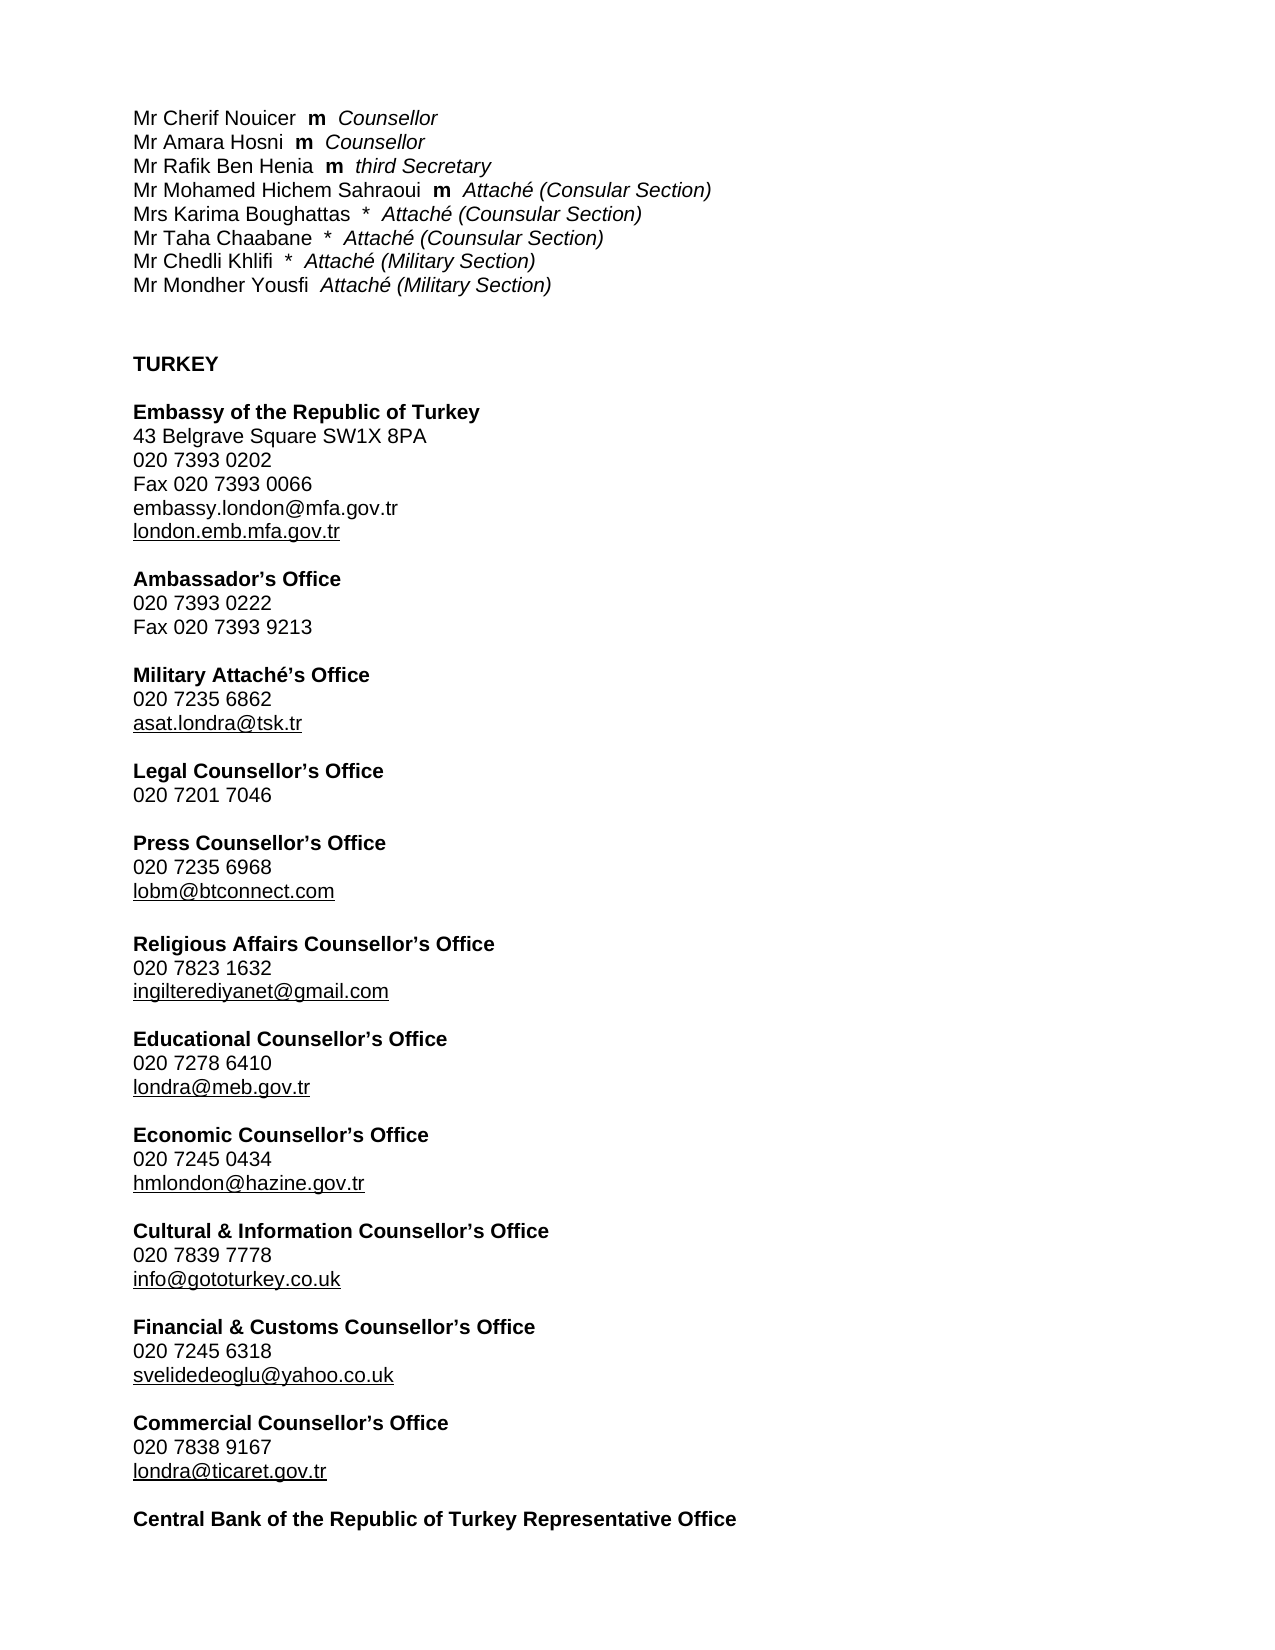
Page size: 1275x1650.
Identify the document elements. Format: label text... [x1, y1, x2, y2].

text 43 Belgrave Square SW1X 8PA [133, 423, 1181, 447]
text Fax 020 7393 0066 [133, 471, 1181, 495]
text lobm@btconnect.com [133, 879, 1181, 903]
text Cultural & Information Counsellor’s Office [133, 1219, 1181, 1243]
text Economic Counsellor’s Office [133, 1123, 1181, 1147]
text Financial & Customs Counsellor’s Office [133, 1315, 1181, 1339]
text 020 7235 6968 [133, 855, 1181, 879]
text svelidedeoglu@yahoo.co.uk [133, 1363, 1181, 1387]
text Mr Mohamed Hichem Sahraoui m Attaché (Consular Section) [133, 177, 1181, 201]
text 020 7245 6318 [133, 1339, 1181, 1363]
text TURKEY [133, 352, 1181, 376]
text Mr Rafik Ben Henia m third Secretary [133, 153, 1181, 177]
text info@gototurkey.co.uk [133, 1267, 1181, 1291]
text Mrs Karima Boughattas * Attaché (Counsular Section) [133, 201, 1181, 225]
text embassy.london@mfa.gov.tr [133, 495, 1181, 519]
text londra@meb.gov.tr [133, 1075, 1181, 1099]
text Mr Taha Chaabane * Attaché (Counsular Section) [133, 225, 1181, 249]
text hmlondon@hazine.gov.tr [133, 1171, 1181, 1195]
text Mr Cherif Nouicer m Counsellor [133, 106, 1181, 129]
text Mr Amara Hosni m Counsellor [133, 129, 1181, 153]
text 020 7393 0222 [133, 591, 1181, 615]
text Mr Mondher Yousfi Attaché (Military Section) [133, 273, 1181, 297]
text Legal Counsellor’s Office [133, 759, 1181, 783]
text ingilterediyanet@gmail.com [133, 979, 1181, 1003]
text london.emb.mfa.gov.tr [133, 519, 1181, 543]
text 020 7245 0434 [133, 1147, 1181, 1171]
text Fax 020 7393 9213 [133, 615, 1181, 639]
text Educational Counsellor’s Office [133, 1027, 1181, 1051]
text Ambassador’s Office [133, 567, 1181, 591]
text 020 7839 7778 [133, 1243, 1181, 1267]
text 020 7838 9167 [133, 1434, 1181, 1458]
text Embassy of the Republic of Turkey [133, 399, 1181, 423]
text 020 7201 7046 [133, 783, 1181, 807]
text 020 7235 6862 [133, 687, 1181, 711]
text 020 7823 1632 [133, 955, 1181, 979]
text londra@ticaret.gov.tr [133, 1458, 1181, 1482]
text 020 7393 0202 [133, 447, 1181, 471]
text Military Attaché’s Office [133, 663, 1181, 687]
text Commercial Counsellor’s Office [133, 1411, 1181, 1434]
text Central Bank of the Republic of Turkey Representative Office [133, 1506, 1181, 1530]
text asat.londra@tsk.tr [133, 711, 1181, 735]
text Press Counsellor’s Office [133, 831, 1181, 855]
text Mr Chedli Khlifi * Attaché (Military Section) [133, 249, 1181, 273]
text Religious Affairs Counsellor’s Office [133, 931, 1181, 955]
text 020 7278 6410 [133, 1051, 1181, 1075]
